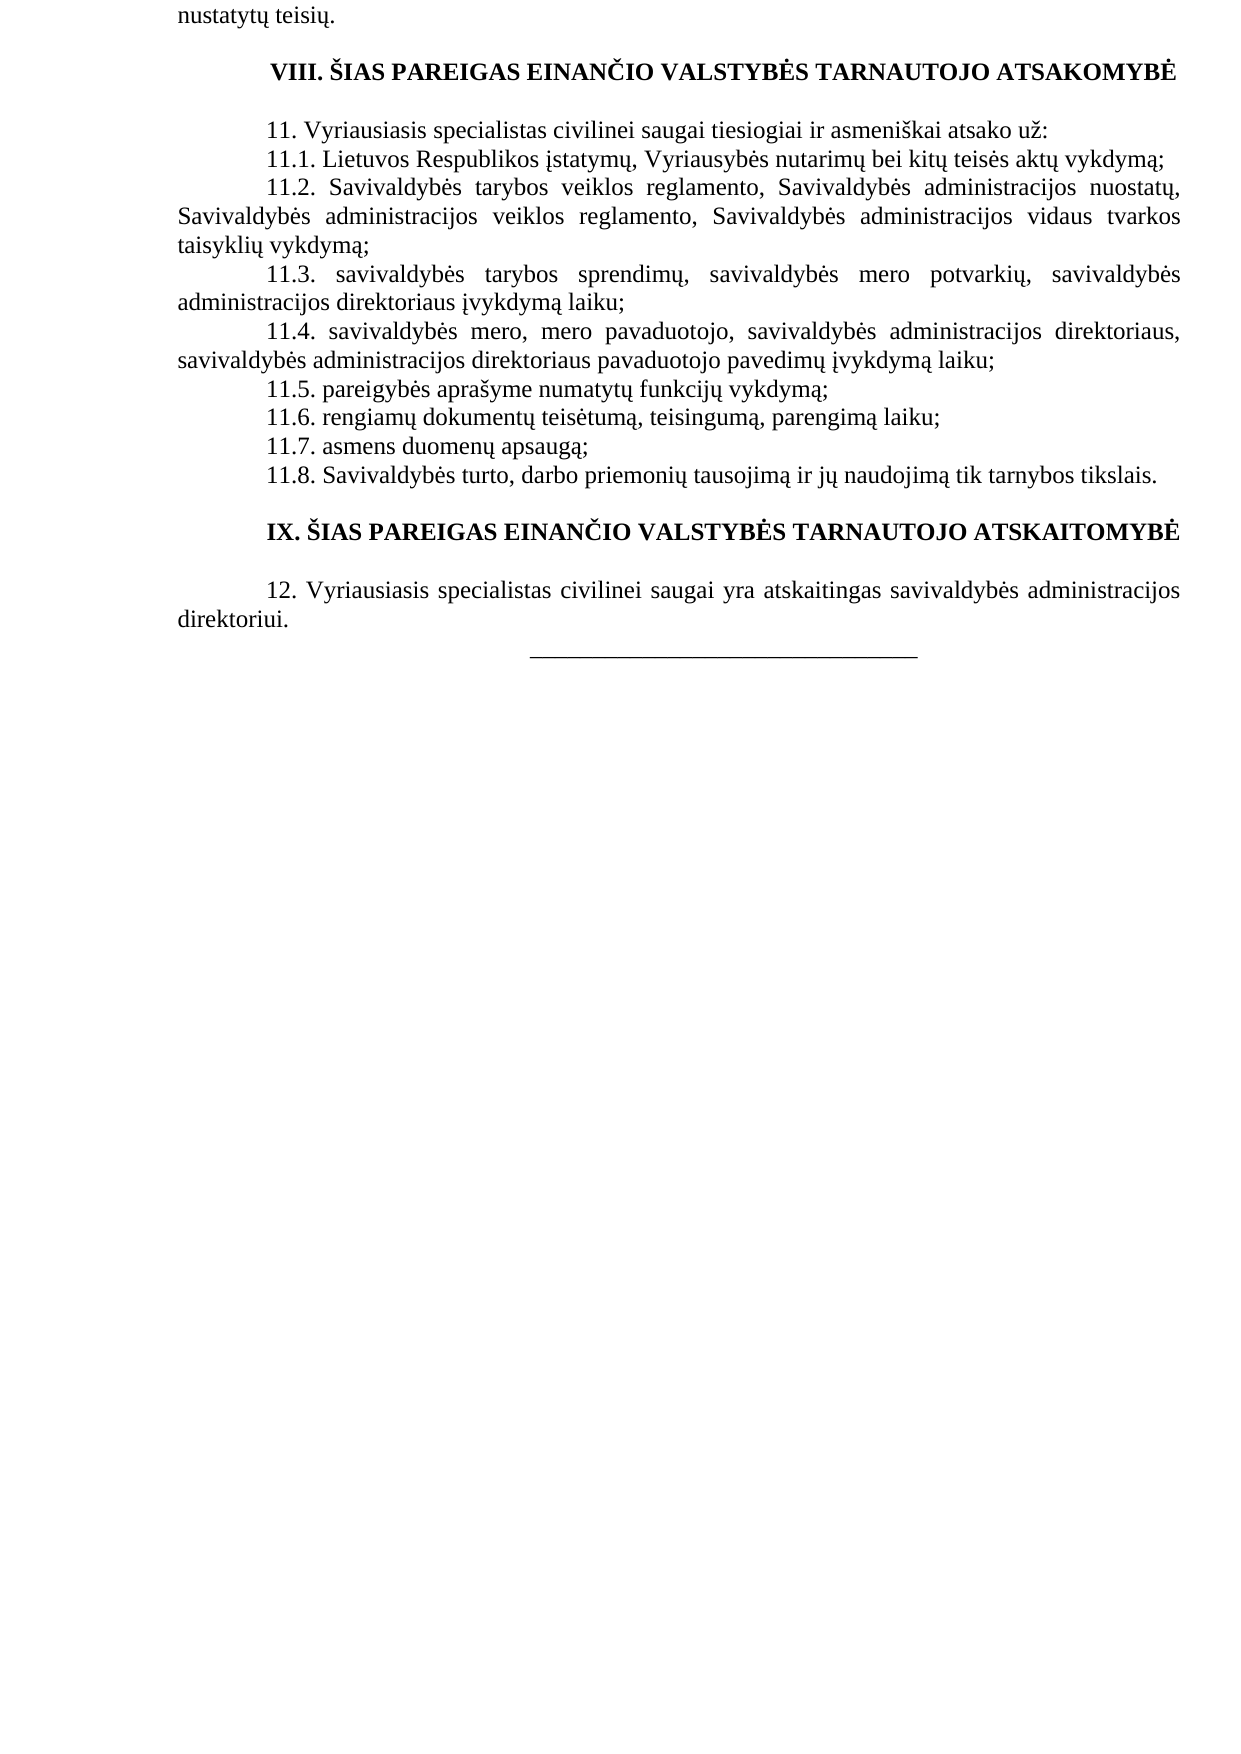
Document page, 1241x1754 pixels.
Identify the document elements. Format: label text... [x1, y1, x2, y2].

text nustatytų teisių. [177, 0, 1181, 29]
text 11.2. Savivaldybės tarybos veiklos reglamento, Savivaldybės administracijos nuostatų, Savivaldybės administracijos veiklos reglamento, Savivaldybės administracijos vidaus tvarkos taisyklių vykdymą; [177, 172, 1181, 259]
text 11.5. pareigybės aprašyme numatytų funkcijų vykdymą; [177, 374, 1181, 402]
text _______________________________ [177, 632, 1181, 661]
text 11.8. Savivaldybės turto, darbo priemonių tausojimą ir jų naudojimą tik tarnybos tikslais. [177, 460, 1181, 489]
text 11.3. savivaldybės tarybos sprendimų, savivaldybės mero potvarkių, savivaldybės administracijos direktoriaus įvykdymą laiku; [177, 259, 1181, 316]
text VIII. ŠIAS PAREIGAS EINANČIO VALSTYBĖS TARNAUTOJO ATSAKOMYBĖ [177, 57, 1181, 86]
text 11. Vyriausiasis specialistas civilinei saugai tiesiogiai ir asmeniškai atsako už: [177, 115, 1181, 144]
text 11.1. Lietuvos Respublikos įstatymų, Vyriausybės nutarimų bei kitų teisės aktų vykdymą; [177, 144, 1181, 172]
text 11.6. rengiamų dokumentų teisėtumą, teisingumą, parengimą laiku; [177, 402, 1181, 431]
text 11.4. savivaldybės mero, mero pavaduotojo, savivaldybės administracijos direktoriaus, savivaldybės administracijos direktoriaus pavaduotojo pavedimų įvykdymą laiku; [177, 316, 1181, 374]
text 11.7. asmens duomenų apsaugą; [177, 431, 1181, 460]
text IX. ŠIAS PAREIGAS EINANČIO VALSTYBĖS TARNAUTOJO ATSKAITOMYBĖ [177, 517, 1181, 546]
text 12. Vyriausiasis specialistas civilinei saugai yra atskaitingas savivaldybės administracijos direktoriui. [177, 575, 1181, 632]
